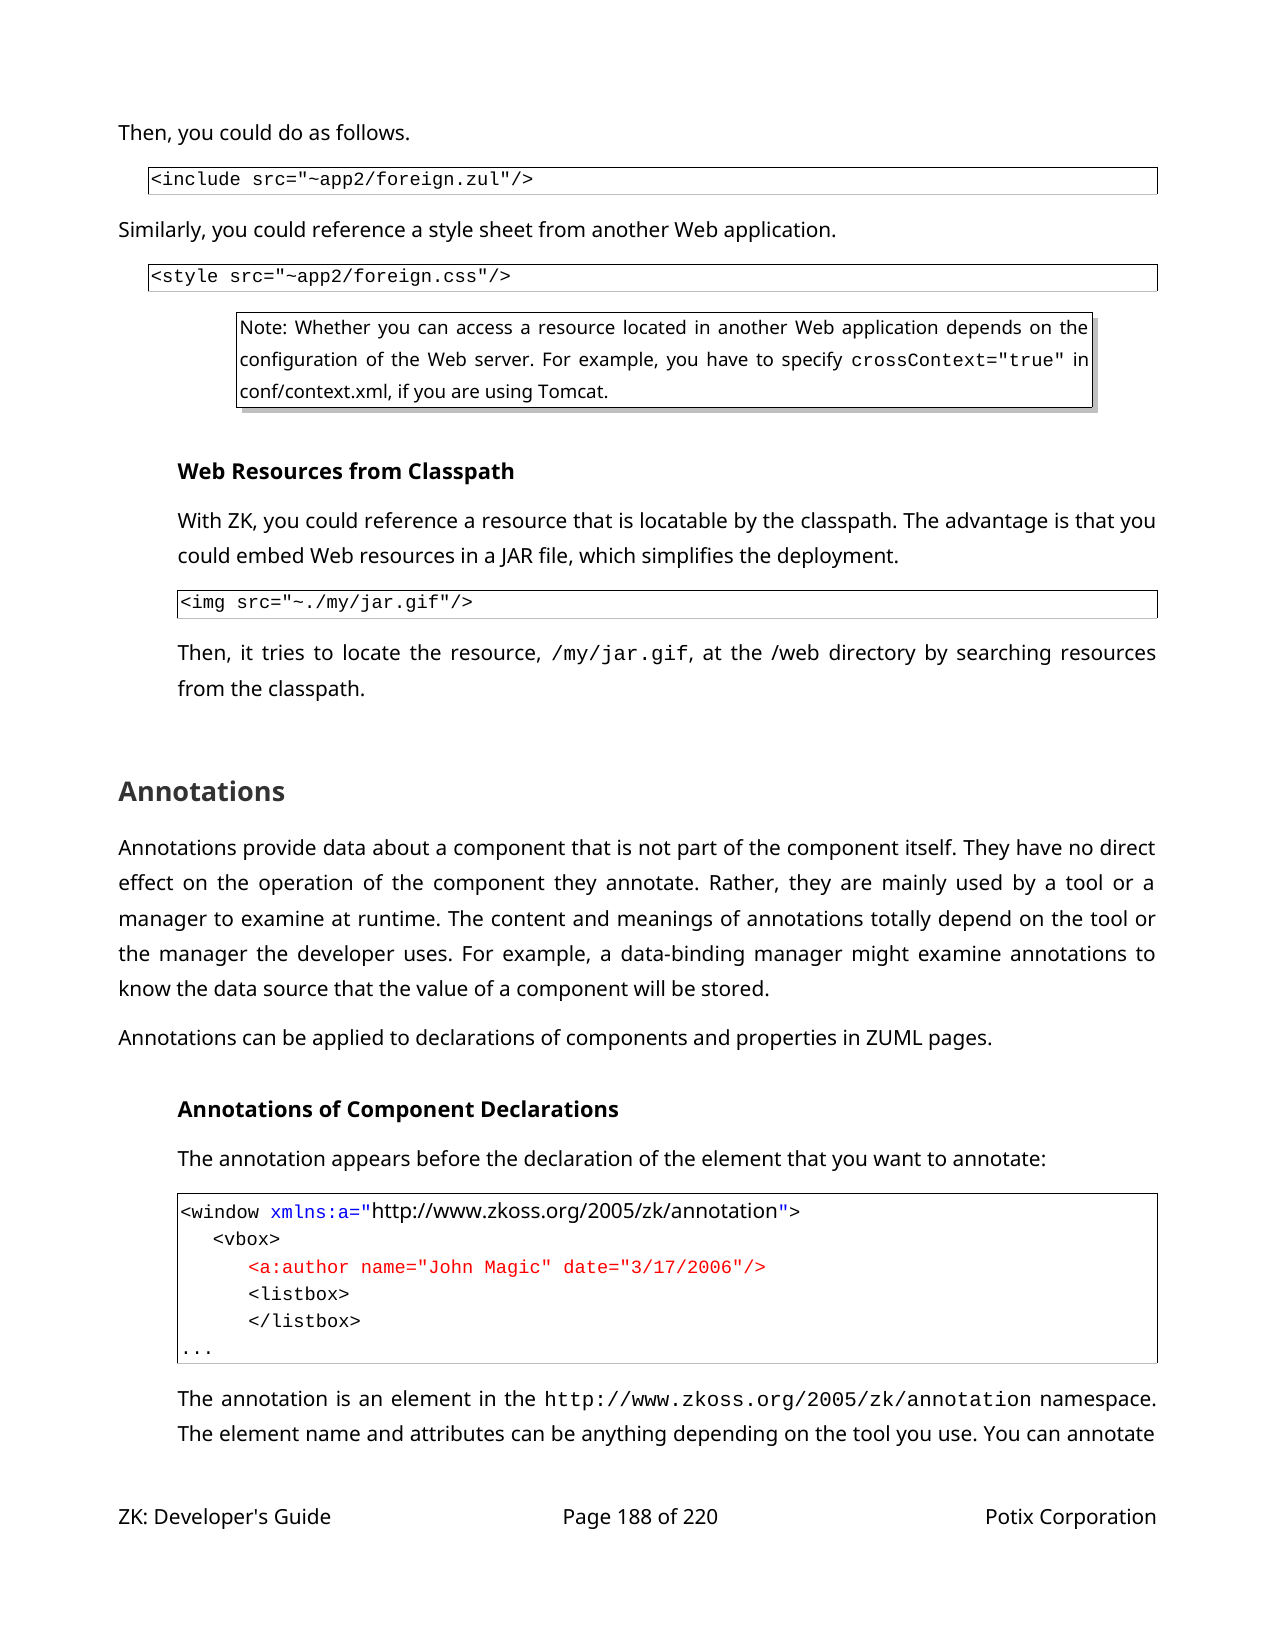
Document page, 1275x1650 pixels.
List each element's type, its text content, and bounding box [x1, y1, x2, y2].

text <listbox> [178, 1282, 1157, 1306]
text The annotation appears before the declaration of the element that you want to annotate: [177, 1144, 1157, 1172]
text The annotation is an element in the http://www.zkoss.org/2005/zk/annotation namespace. The element name and attributes can be anything depending on the tool you use. You can annotate [177, 1384, 1157, 1448]
text <a:author name="John Magic" date="3/17/2006"/> [178, 1254, 1157, 1279]
text <vbox> [178, 1227, 1157, 1252]
text Note: Whether you can access a resource located in another Web application depends on the configuration of the Web server. For example, you have to specify crossContext="true" in conf/context.xml, if you are using Tomcat. [237, 313, 1092, 407]
text <style src="~app2/foreign.css"/> [149, 265, 1157, 291]
text <window xmlns:a="http://www.zkoss.org/2005/zk/annotation"> [178, 1194, 1157, 1224]
text Annotations can be applied to declarations of components and properties in ZUML pages. [118, 1023, 1157, 1051]
text <img src="~./my/jar.gif"/> [178, 591, 1157, 618]
text ... [178, 1336, 1157, 1363]
subtitle Annotations [118, 773, 1157, 809]
subtitle Annotations of Component Declarations [177, 1094, 1157, 1124]
text Annotations provide data about a component that is not part of the component itself. They have no direct effect on the operation of the component they annotate. Rather, they are mainly used by a tool or a manager to examine at runtime. The content and meanings of annotations totally depend on the tool or the manager the developer uses. For example, a data-binding manager might examine annotations to know the data source that the value of a component will be stored. [118, 833, 1157, 1002]
text <include src="~app2/foreign.zul"/> [149, 168, 1157, 194]
text </listbox> [178, 1309, 1157, 1333]
subtitle Web Resources from Classpath [177, 456, 1157, 486]
text Then, you could do as follows. [118, 118, 1157, 146]
text Similarly, you could reference a style sheet from another Web application. [118, 215, 1157, 243]
text With ZK, you could reference a resource that is locatable by the classpath. The advantage is that you could embed Web resources in a JAR file, which simplifies the deployment. [177, 506, 1157, 570]
text Then, it tries to locate the resource, /my/jar.gif, at the /web directory by searching resources from the classpath. [177, 638, 1157, 702]
